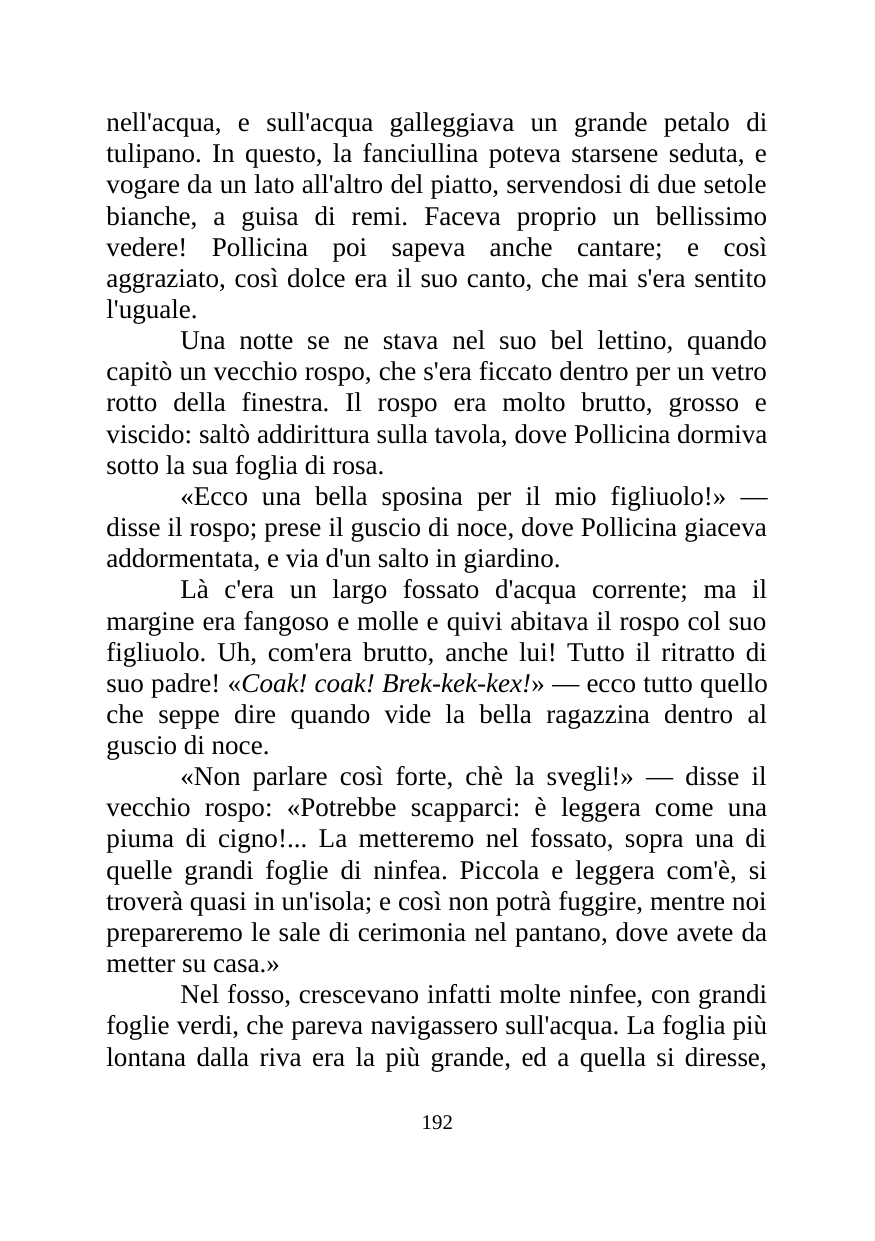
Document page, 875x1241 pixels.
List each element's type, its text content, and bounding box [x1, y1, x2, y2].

text nell'acqua, e sull'acqua galleggiava un grande petalo di tulipano. In questo, la fanciullina poteva starsene seduta, e vogare da un lato all'altro del piatto, servendosi di due setole bianche, a guisa di remi. Faceva proprio un bellissimo vedere! Pollicina poi sapeva anche cantare; e così aggraziato, così dolce era il suo canto, che mai s'era sentito l'uguale. [106, 106, 768, 324]
text Là c'era un largo fossato d'acqua corrente; ma il margine era fangoso e molle e quivi abitava il rospo col suo figliuolo. Uh, com'era brutto, anche lui! Tutto il ritratto di suo padre! «Coak! coak! Brek-kek-kex!» — ecco tutto quello che seppe dire quando vide la bella ragazzina dentro al guscio di noce. [106, 573, 768, 760]
text «Non parlare così forte, chè la svegli!» — disse il vecchio rospo: «Potrebbe scapparci: è leggera come una piuma di cigno!... La metteremo nel fossato, sopra una di quelle grandi foglie di ninfea. Piccola e leggera com'è, si troverà quasi in un'isola; e così non potrà fuggire, mentre noi prepareremo le sale di cerimonia nel pantano, dove avete da metter su casa.» [106, 760, 768, 978]
text «Ecco una bella sposina per il mio figliuolo!» — disse il rospo; prese il guscio di noce, dove Pollicina giaceva addormentata, e via d'un salto in giardino. [106, 480, 768, 573]
text Una notte se ne stava nel suo bel lettino, quando capitò un vecchio rospo, che s'era ficcato dentro per un vetro rotto della finestra. Il rospo era molto brutto, grosso e viscido: saltò addirittura sulla tavola, dove Pollicina dormiva sotto la sua foglia di rosa. [106, 324, 768, 480]
text Nel fosso, crescevano infatti molte ninfee, con grandi foglie verdi, che pareva navigassero sull'acqua. La foglia più lontana dalla riva era la più grande, ed a quella si diresse, [106, 978, 768, 1072]
